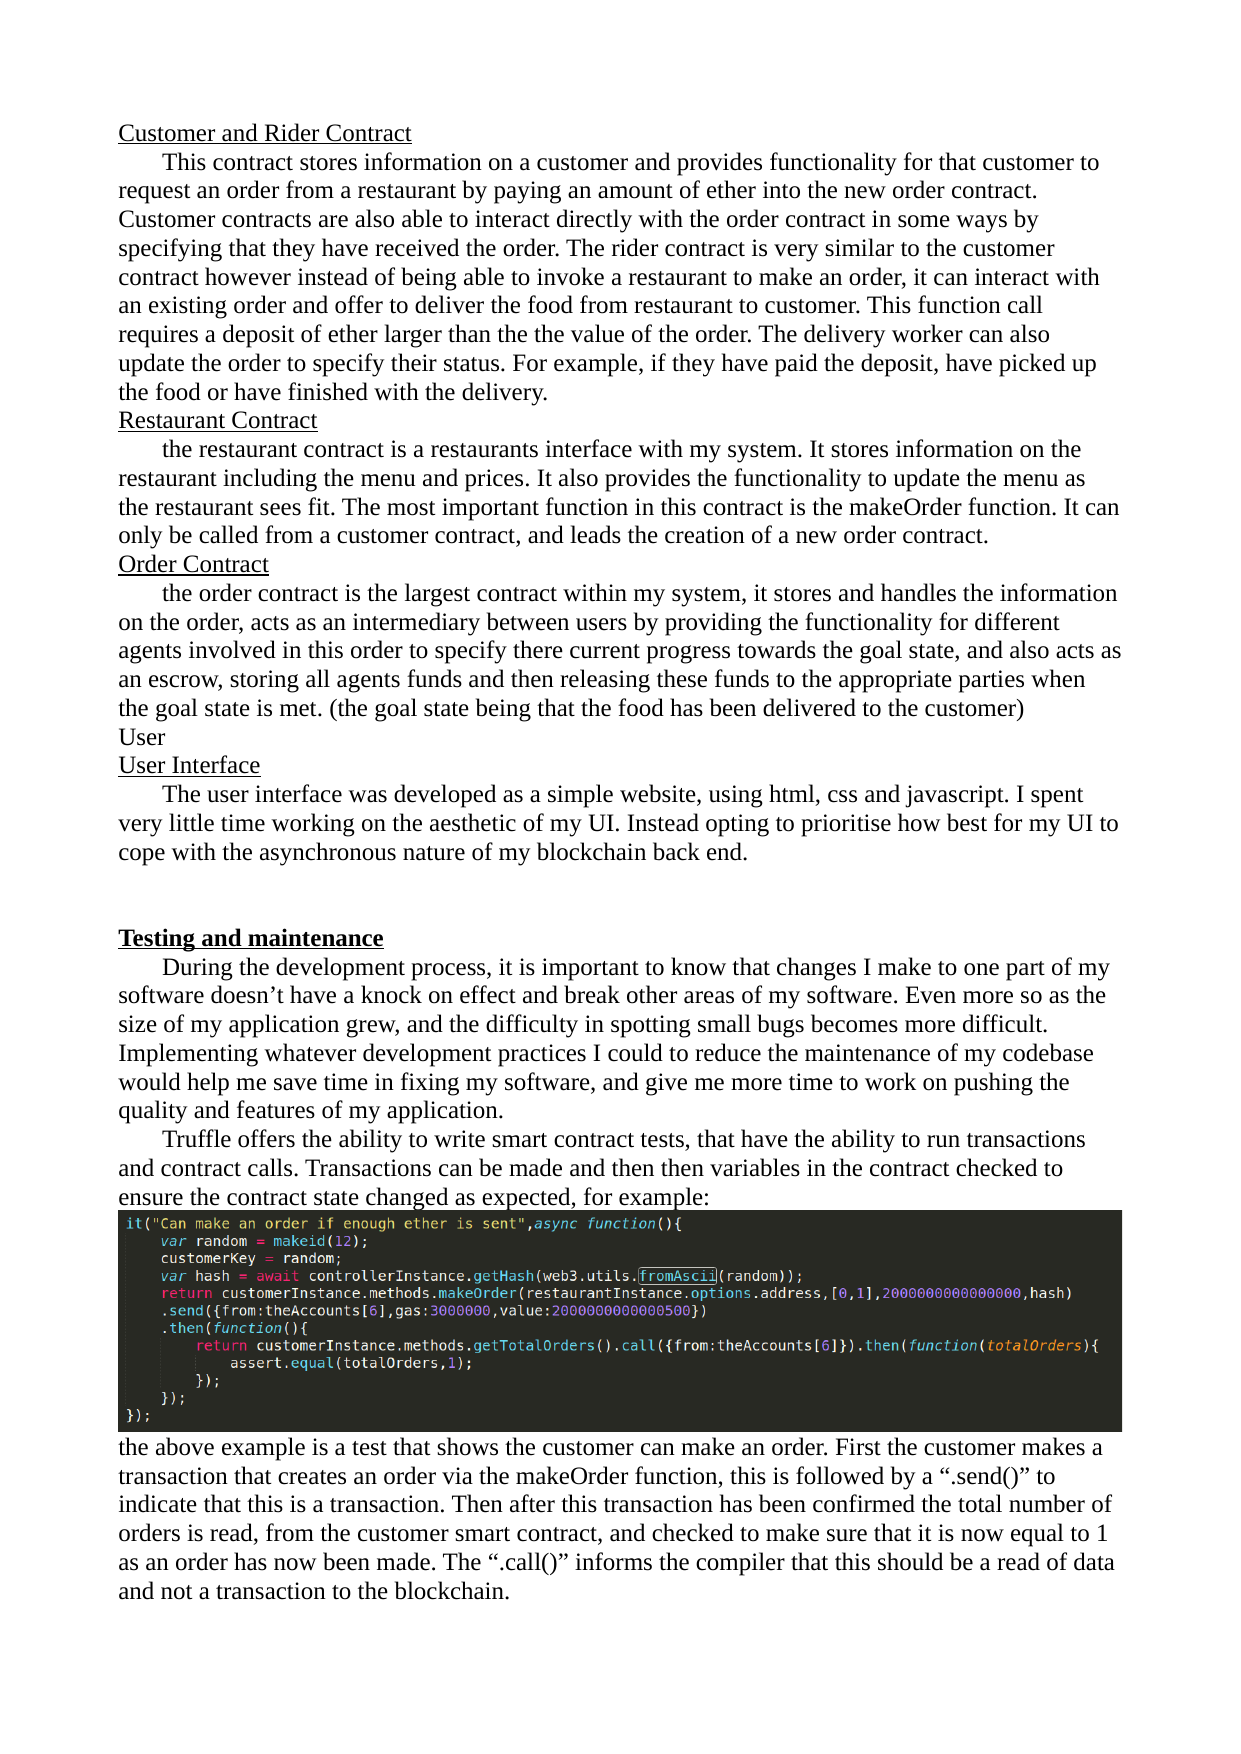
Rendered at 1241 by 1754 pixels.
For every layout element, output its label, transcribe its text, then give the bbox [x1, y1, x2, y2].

text This contract stores information on a customer and provides functionality for that customer to request an order from a restaurant by paying an amount of ether into the new order contract. Customer contracts are also able to interact directly with the order contract in some ways by specifying that they have received the order. The rider contract is very similar to the customer contract however instead of being able to invoke a restaurant to make an order, it can interact with an existing order and offer to deliver the food from restaurant to customer. This function call requires a deposit of ether larger than the the value of the order. The delivery worker can also update the order to specify their status. For example, if they have paid the deposit, have picked up the food or have finished with the delivery. [118, 147, 1122, 406]
picture [118, 1210, 1123, 1432]
text During the development process, it is important to know that changes I make to one part of my software doesn’t have a knock on effect and break other areas of my software. Even more so as the size of my application grew, and the difficulty in spotting small bugs becomes more difficult. Implementing whatever development practices I could to reduce the maintenance of my codebase would help me save time in fixing my software, and give me more time to work on pushing the quality and features of my application. [118, 952, 1122, 1124]
text User Interface [118, 751, 1122, 779]
text Order Contract [118, 549, 1122, 578]
text the above example is a test that shows the customer can make an order. First the customer makes a transaction that creates an order via the makeOrder function, this is followed by a “.send()” to indicate that this is a transaction. Then after this transaction has been confirmed the total number of orders is read, from the customer smart contract, and checked to make sure that it is now equal to 1 as an order has now been made. The “.call()” informs the compiler that this should be a read of data and not a transaction to the blockchain. [118, 1432, 1122, 1604]
text The user interface was developed as a simple website, using html, css and javascript. I spent very little time working on the aesthetic of my UI. Instead opting to prioritise how best for my UI to cope with the asynchronous nature of my blockchain back end. [118, 779, 1122, 866]
text the restaurant contract is a restaurants interface with my system. It stores information on the restaurant including the menu and prices. It also provides the functionality to update the menu as the restaurant sees fit. The most important function in this contract is the makeOrder function. It can only be called from a customer contract, and leads the creation of a new order contract. [118, 434, 1122, 549]
text the order contract is the largest contract within my system, it stores and handles the information on the order, acts as an intermediary between users by providing the functionality for different agents involved in this order to specify there current progress towards the goal state, and also acts as an escrow, storing all agents funds and then releasing these funds to the appropriate parties when the goal state is met. (the goal state being that the food has been delivered to the customer) [118, 578, 1122, 722]
text User [118, 722, 1122, 751]
text Truffle offers the ability to write smart contract tests, that have the ability to run transactions and contract calls. Transactions can be made and then then variables in the contract checked to ensure the contract state changed as expected, for example: [118, 1124, 1122, 1210]
text Testing and maintenance [118, 923, 1122, 952]
text Restaurant Contract [118, 406, 1122, 434]
text Customer and Rider Contract [118, 118, 1122, 147]
